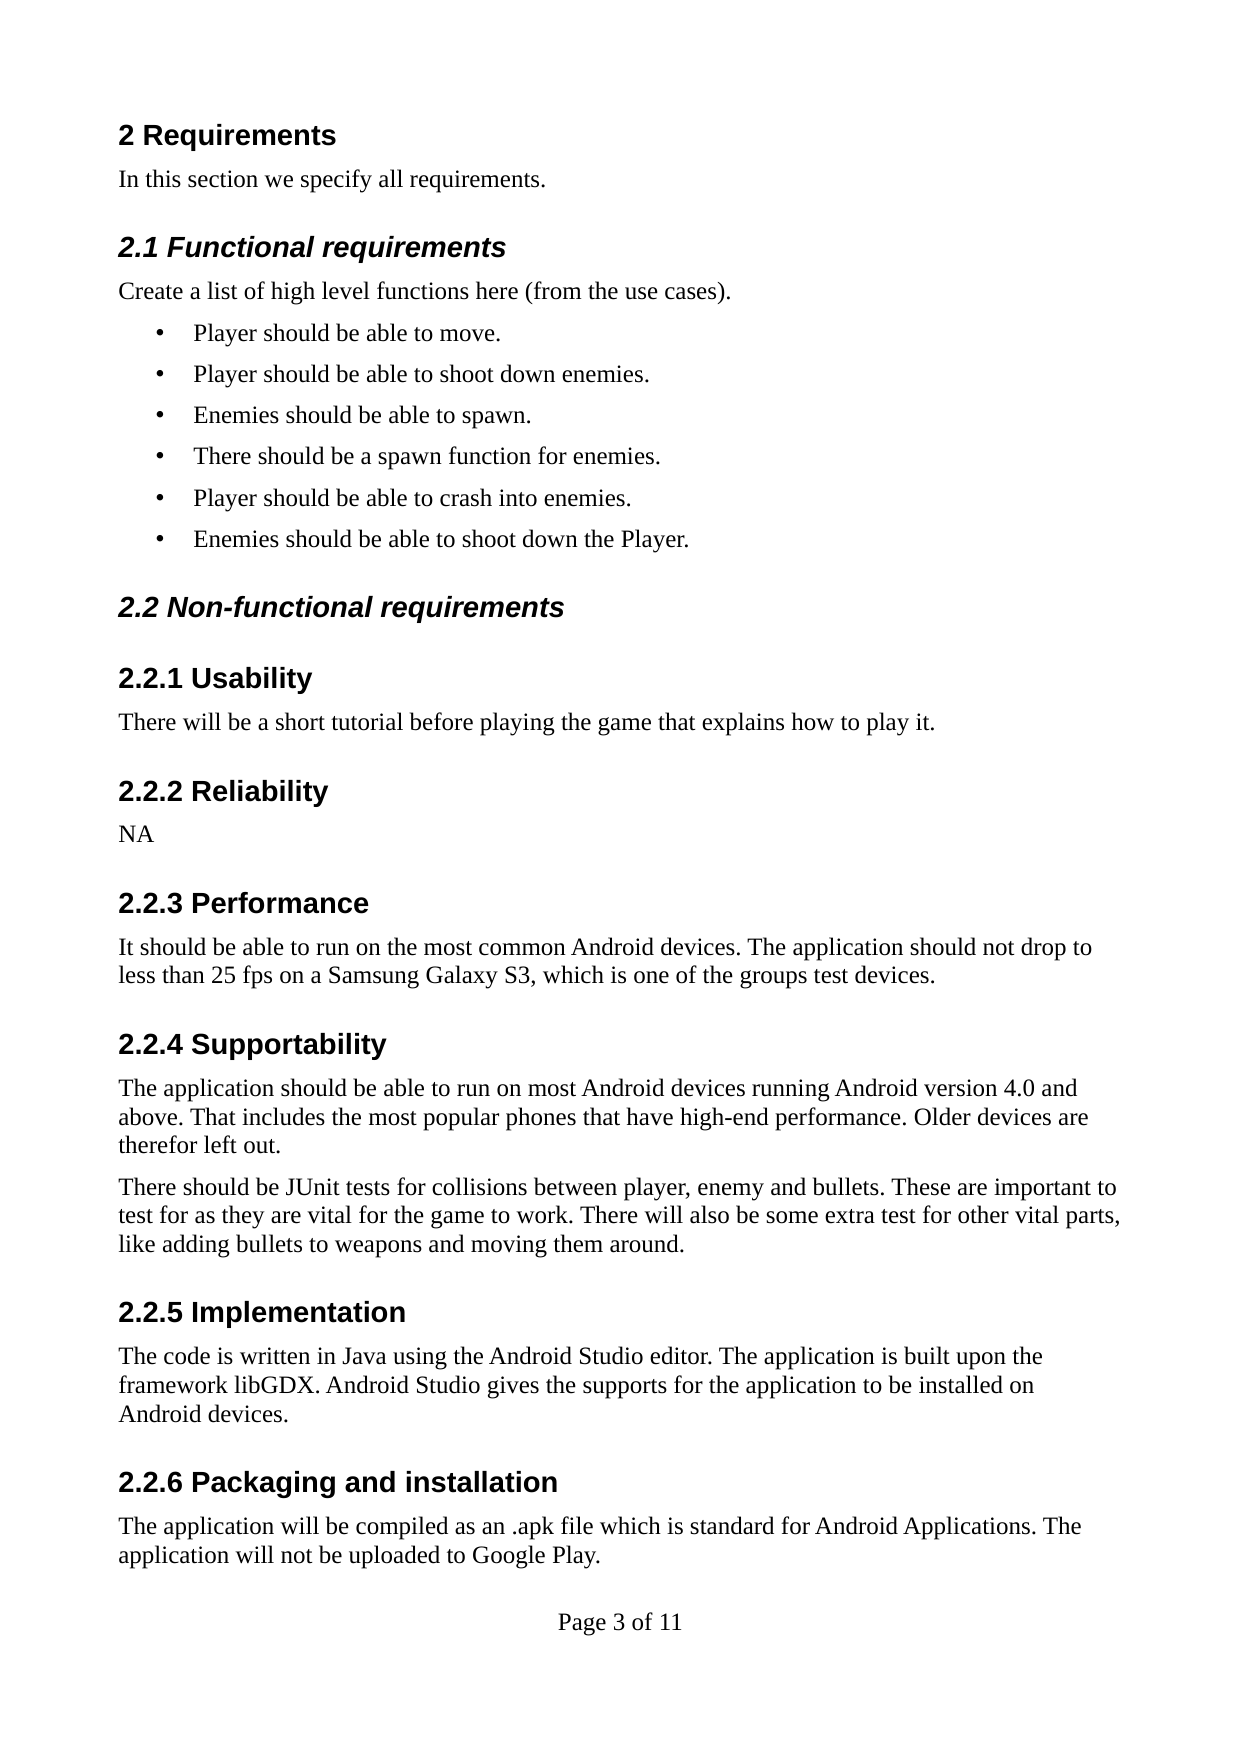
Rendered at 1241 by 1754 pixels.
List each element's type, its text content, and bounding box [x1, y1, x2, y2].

list Player should be able to crash into enemies. [156, 483, 1122, 511]
text There will be a short tutorial before playing the game that explains how to play it. [118, 707, 1122, 736]
text Create a list of high level functions here (from the use cases). [118, 276, 1122, 305]
list Player should be able to move. [156, 318, 1122, 346]
subtitle 2.2 Non-functional requirements [118, 590, 1122, 624]
list There should be a spawn function for enemies. [156, 441, 1122, 470]
subtitle 2.2.2 Reliability [118, 773, 1122, 807]
list Enemies should be able to shoot down the Player. [156, 524, 1122, 553]
subtitle 2.2.3 Performance [118, 886, 1122, 919]
text It should be able to run on the most common Android devices. The application should not drop to less than 25 fps on a Samsung Galaxy S3, which is one of the groups test devices. [118, 932, 1122, 989]
text The application should be able to run on most Android devices running Android version 4.0 and above. That includes the most popular phones that have high-end performance. Older devices are therefor left out. [118, 1073, 1122, 1159]
list Player should be able to shoot down enemies. [156, 359, 1122, 388]
subtitle 2.2.5 Implementation [118, 1295, 1122, 1329]
list Enemies should be able to spawn. [156, 400, 1122, 429]
text The code is written in Java using the Android Studio editor. The application is built upon the framework libGDX. Android Studio gives the supports for the application to be installed on Android devices. [118, 1341, 1122, 1428]
text The application will be compiled as an .apk file which is standard for Android Applications. The application will not be uploaded to Google Play. [118, 1511, 1122, 1569]
subtitle 2.2.1 Usability [118, 661, 1122, 695]
subtitle 2.2.4 Supportability [118, 1027, 1122, 1060]
subtitle 2 Requirements [118, 118, 1122, 152]
subtitle 2.2.6 Packaging and installation [118, 1465, 1122, 1499]
subtitle 2.1 Functional requirements [118, 230, 1122, 264]
text NA [118, 819, 1122, 848]
text In this section we specify all requirements. [118, 164, 1122, 193]
text There should be JUnit tests for collisions between player, enemy and bullets. These are important to test for as they are vital for the game to work. There will also be some extra test for other vital parts, like adding bullets to weapons and moving them around. [118, 1172, 1122, 1258]
